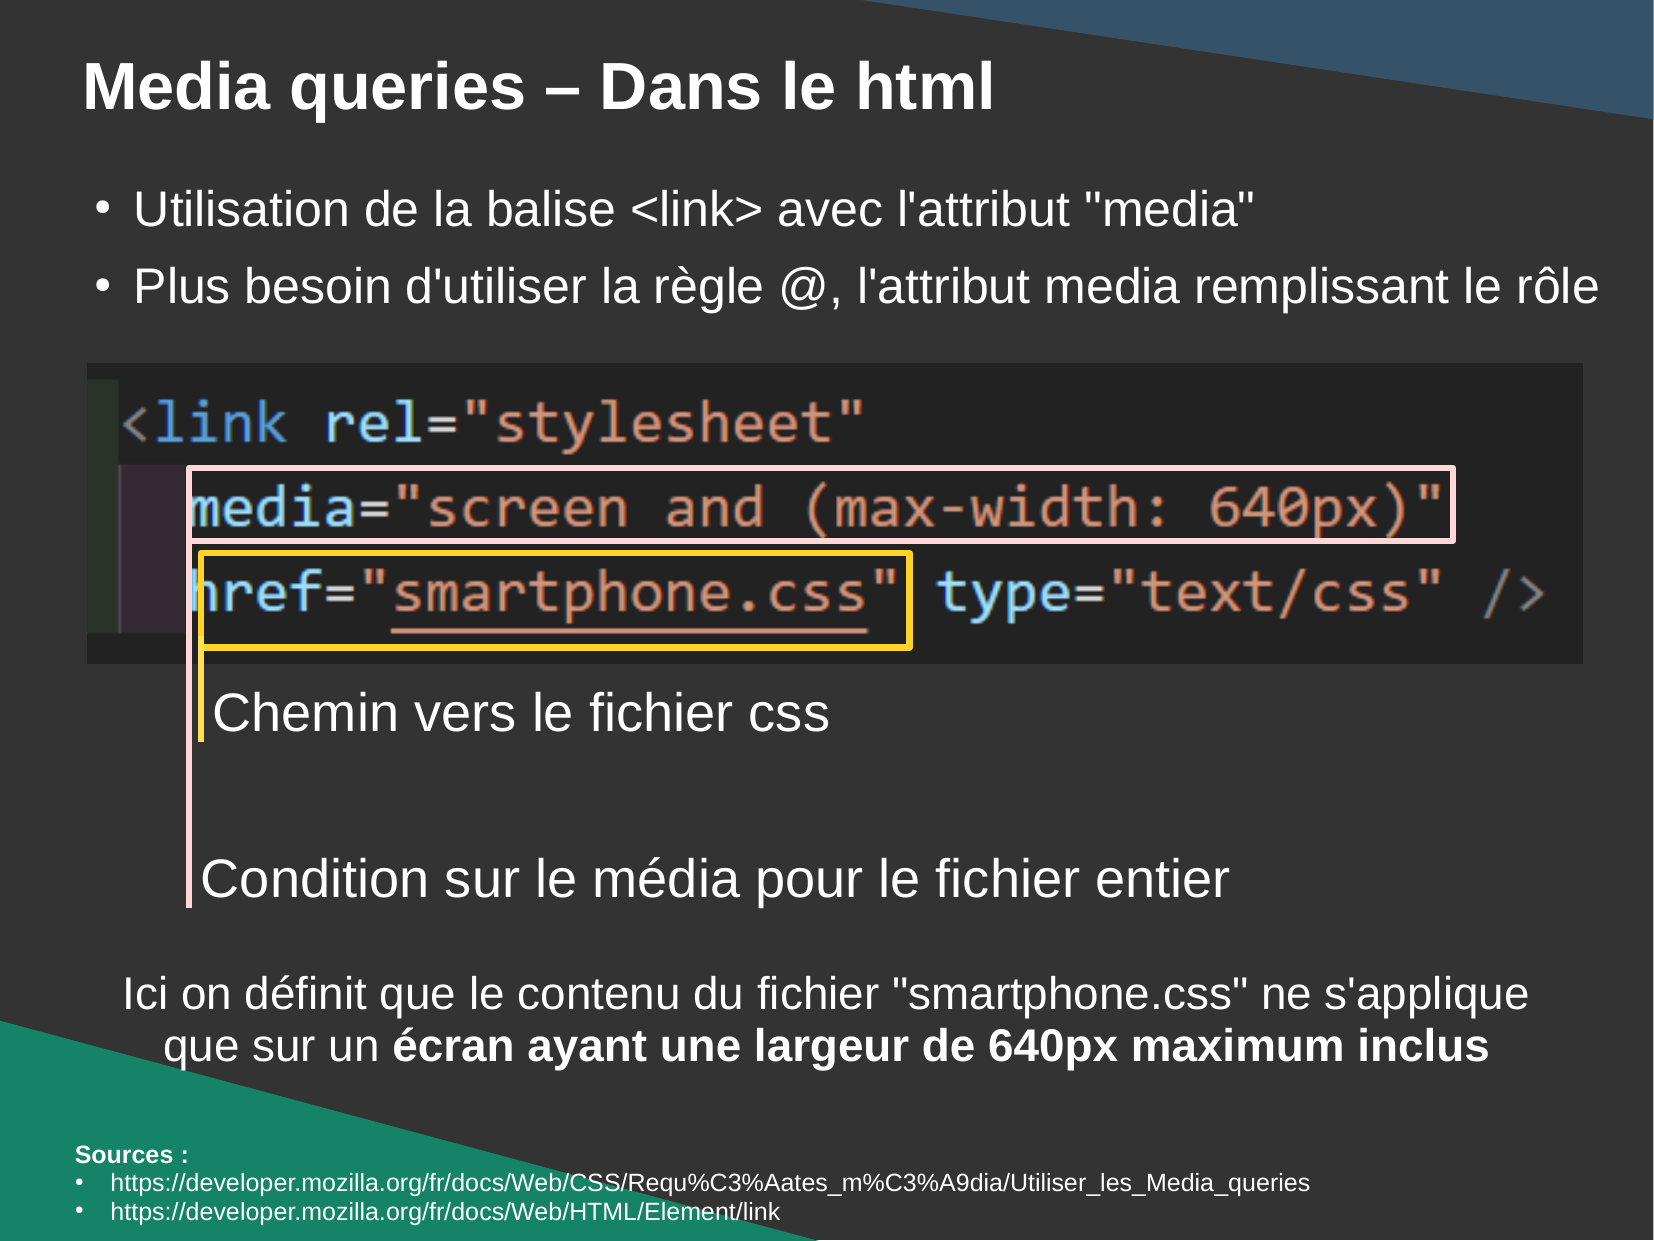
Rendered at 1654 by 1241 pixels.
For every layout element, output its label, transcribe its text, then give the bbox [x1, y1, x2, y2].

text_box Sources : https://developer.mozilla.org/fr/docs/Web/CSS/Requ%C3%Aates_m%C3%A9dia/Utiliser_les_Media_queries https://developer.mozilla.org/fr/docs/Web/HTML/Element/link [60, 1133, 1546, 1241]
text_box [0, 1020, 418, 1241]
title Chemin vers le fichier css [212, 682, 910, 744]
title Media queries – Dans le html [82, 49, 1571, 162]
title Ici on définit que le contenu du fichier "smartphone.css" ne s'applique que sur un écran ayant une largeur de 640px maximum inclus [85, 968, 1569, 1123]
picture [204, 556, 906, 644]
picture [87, 367, 1583, 664]
title Condition sur le média pour le fichier entier [200, 848, 1252, 910]
text_box [861, 0, 1654, 120]
list Utilisation de la balise <link> avec l'attribut "media" Plus besoin d'utiliser la règle @, l'attribut media remplissant le rôle [80, 180, 1605, 367]
picture [192, 471, 1450, 538]
